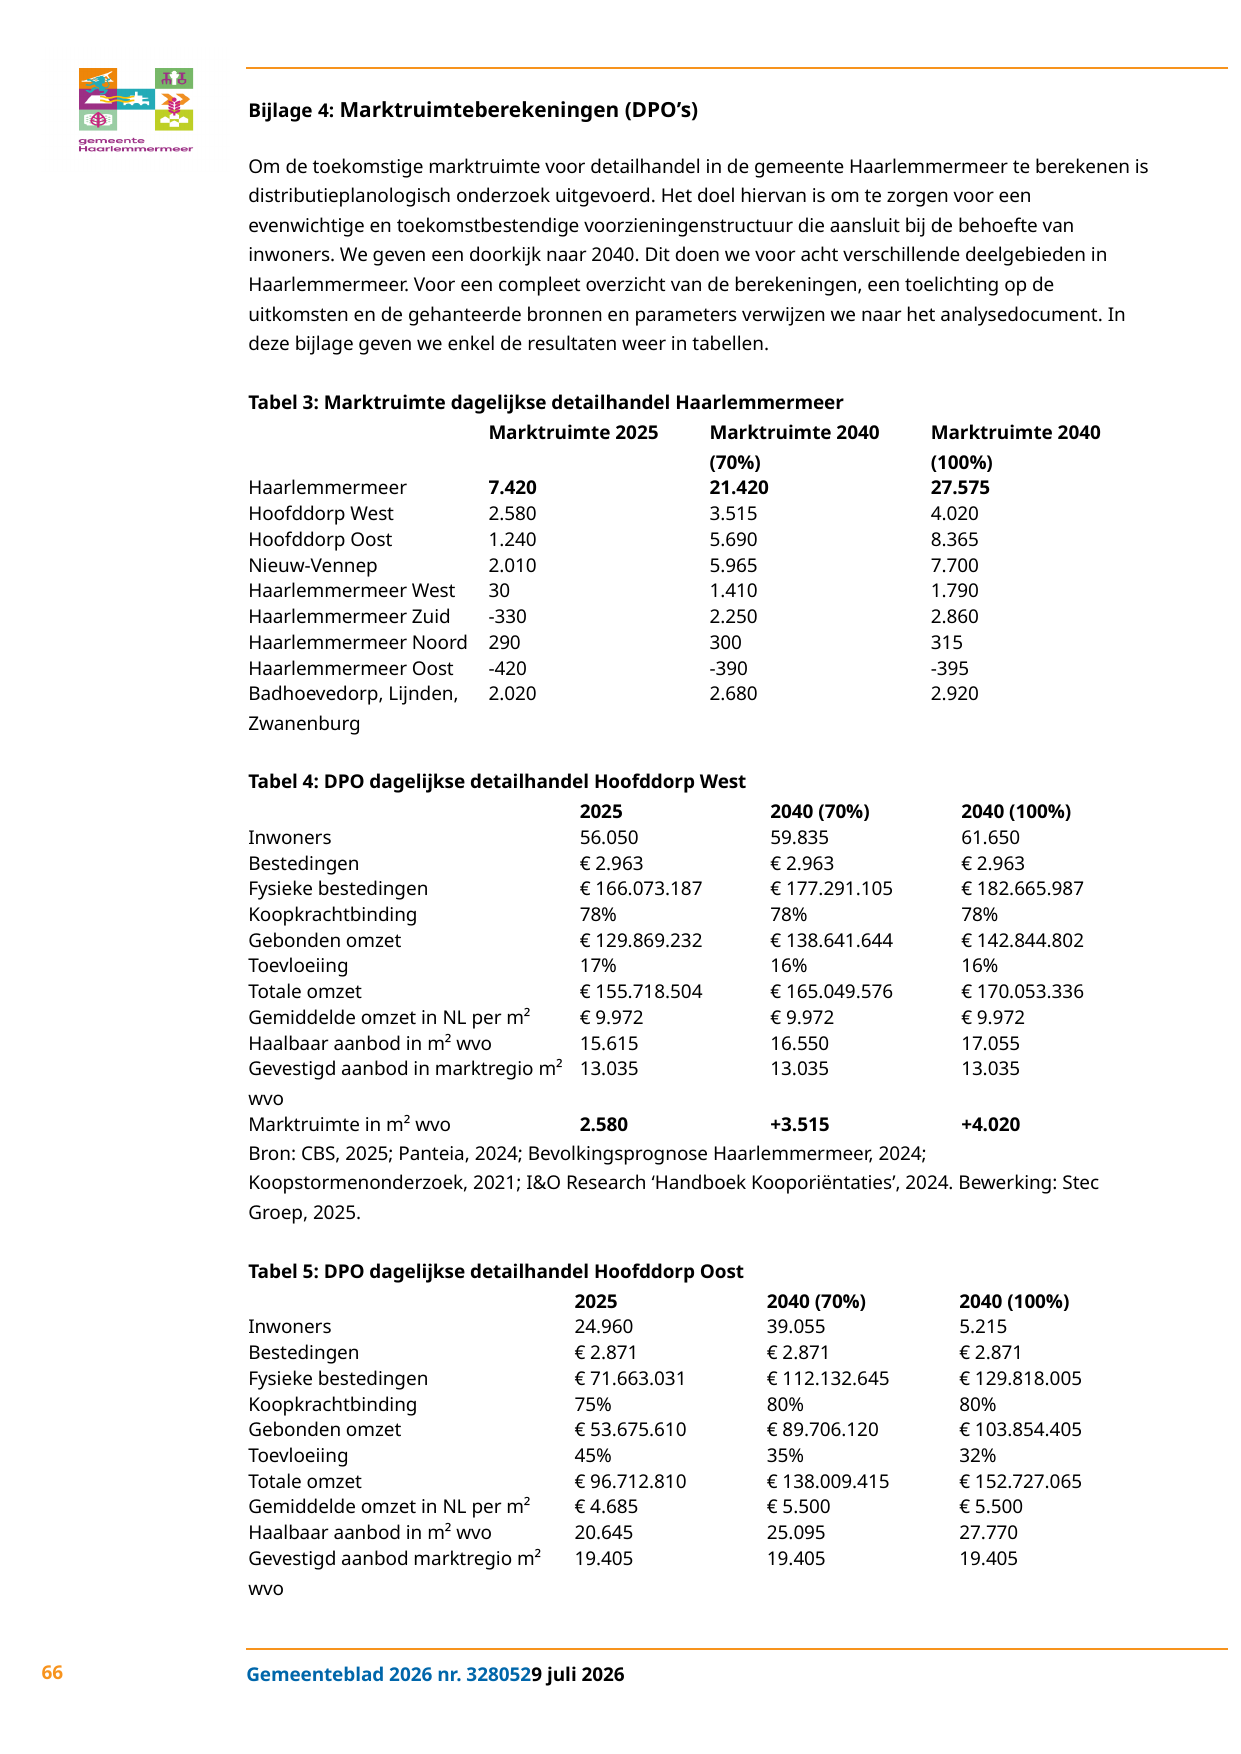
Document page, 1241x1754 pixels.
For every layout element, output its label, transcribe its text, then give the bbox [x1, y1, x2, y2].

table_header 2040 (100%) [959, 1288, 1152, 1313]
table_cell € 2.963 [580, 850, 770, 875]
table_cell € 96.712.810 [574, 1468, 767, 1494]
table_cell 290 [488, 629, 709, 655]
table_cell 2.680 [709, 680, 931, 736]
table_cell Hoofddorp West [248, 500, 488, 526]
table_cell € 155.718.504 [580, 978, 770, 1004]
table_cell Totale omzet [248, 978, 579, 1004]
table_cell 7.700 [931, 552, 1152, 577]
table_header [248, 419, 488, 474]
table_cell 16% [770, 953, 961, 978]
table_cell 2.580 [580, 1111, 770, 1137]
table_cell Koopkrachtbinding [248, 1391, 574, 1416]
table_cell € 2.963 [961, 850, 1152, 875]
table_cell Gebonden omzet [248, 927, 579, 953]
table_cell Haalbaar aanbod in m² wvo [248, 1030, 579, 1056]
table_cell € 9.972 [961, 1004, 1152, 1030]
table_cell 5.965 [709, 552, 931, 577]
table_cell 35% [767, 1442, 959, 1468]
table_cell 300 [709, 629, 931, 655]
table_cell 45% [574, 1442, 767, 1468]
table_cell 56.050 [580, 824, 770, 850]
table_cell Fysieke bestedingen [248, 875, 579, 901]
table_cell 5.690 [709, 526, 931, 552]
table_cell Bestedingen [248, 850, 579, 875]
table_cell € 71.663.031 [574, 1365, 767, 1391]
table_cell 39.055 [767, 1314, 959, 1339]
table_cell 1.410 [709, 578, 931, 603]
table_cell 19.405 [767, 1545, 959, 1600]
text Bijlage 4: Marktruimteberekeningen (DPO’s) [248, 95, 1152, 123]
table_header Marktruimte 2025 [488, 419, 709, 474]
table_cell 2.920 [931, 680, 1152, 736]
table_cell Gevestigd aanbod in marktregio m² wvo [248, 1056, 579, 1111]
table_cell 2.010 [488, 552, 709, 577]
table_cell Haarlemmermeer [248, 475, 488, 500]
table_cell 21.420 [709, 475, 931, 500]
table_cell 8.365 [931, 526, 1152, 552]
table_cell Toevloeiing [248, 1442, 574, 1468]
table_cell +3.515 [770, 1111, 961, 1137]
picture [41, 47, 231, 172]
text Tabel 4: DPO dagelijkse detailhandel Hoofddorp West [248, 768, 1152, 794]
table_cell 1.240 [488, 526, 709, 552]
table_cell 30 [488, 578, 709, 603]
table_cell Gevestigd aanbod marktregio m² wvo [248, 1545, 574, 1600]
table_header Marktruimte 2040 (100%) [931, 419, 1152, 474]
table_cell 80% [959, 1391, 1152, 1416]
table_cell Toevloeiing [248, 953, 579, 978]
table_cell € 138.641.644 [770, 927, 961, 953]
table_cell € 89.706.120 [767, 1416, 959, 1442]
table_cell 13.035 [961, 1056, 1152, 1111]
table_cell Inwoners [248, 824, 579, 850]
table_cell € 129.869.232 [580, 927, 770, 953]
table_header 2040 (100%) [961, 798, 1152, 824]
table_cell € 177.291.105 [770, 875, 961, 901]
table_header [248, 1288, 574, 1313]
table_cell 19.405 [959, 1545, 1152, 1600]
table_cell -395 [931, 655, 1152, 680]
table_cell 5.215 [959, 1314, 1152, 1339]
table_cell € 182.665.987 [961, 875, 1152, 901]
table_cell Haarlemmermeer Zuid [248, 603, 488, 629]
text Om de toekomstige marktruimte voor detailhandel in de gemeente Haarlemmermeer te berekenen is distributieplanologisch onderzoek uitgevoerd. Het doel hiervan is om te zorgen voor een evenwichtige en toekomstbestendige voorzieningenstructuur die aansluit bij de behoefte van inwoners. We geven een doorkijk naar 2040. Dit doen we voor acht verschillende deelgebieden in Haarlemmermeer. Voor een compleet overzicht van de berekeningen, een toelichting op de uitkomsten en de gehanteerde bronnen en parameters verwijzen we naar het analysedocument. In deze bijlage geven we enkel de resultaten weer in tabellen. [248, 153, 1152, 356]
table_cell 27.575 [931, 475, 1152, 500]
table_cell € 5.500 [959, 1494, 1152, 1519]
table_cell Hoofddorp Oost [248, 526, 488, 552]
table_cell 32% [959, 1442, 1152, 1468]
table_cell € 2.871 [767, 1339, 959, 1365]
table_cell 80% [767, 1391, 959, 1416]
table_cell € 9.972 [770, 1004, 961, 1030]
table_cell Koopkrachtbinding [248, 901, 579, 927]
table_cell Totale omzet [248, 1468, 574, 1494]
table_header 2040 (70%) [767, 1288, 959, 1313]
table_cell Gemiddelde omzet in NL per m² [248, 1494, 574, 1519]
table_header Marktruimte 2040 (70%) [709, 419, 931, 474]
table_cell 17% [580, 953, 770, 978]
table_cell 17.055 [961, 1030, 1152, 1056]
table_cell 315 [931, 629, 1152, 655]
table_cell Fysieke bestedingen [248, 1365, 574, 1391]
table_cell -330 [488, 603, 709, 629]
table_cell +4.020 [961, 1111, 1152, 1137]
table_cell € 170.053.336 [961, 978, 1152, 1004]
table_cell -420 [488, 655, 709, 680]
table_cell Haarlemmermeer Noord [248, 629, 488, 655]
table_cell -390 [709, 655, 931, 680]
table_cell Badhoevedorp, Lijnden, Zwanenburg [248, 680, 488, 736]
table_cell Bestedingen [248, 1339, 574, 1365]
table_cell € 152.727.065 [959, 1468, 1152, 1494]
table_cell € 5.500 [767, 1494, 959, 1519]
table_cell 7.420 [488, 475, 709, 500]
table_header 2040 (70%) [770, 798, 961, 824]
text Tabel 3: Marktruimte dagelijkse detailhandel Haarlemmermeer [248, 389, 1152, 415]
table_cell € 138.009.415 [767, 1468, 959, 1494]
table_cell Haarlemmermeer Oost [248, 655, 488, 680]
table_cell € 142.844.802 [961, 927, 1152, 953]
table_cell 27.770 [959, 1519, 1152, 1545]
table_cell € 9.972 [580, 1004, 770, 1030]
table_cell € 129.818.005 [959, 1365, 1152, 1391]
table_cell € 103.854.405 [959, 1416, 1152, 1442]
table_cell Haalbaar aanbod in m² wvo [248, 1519, 574, 1545]
table_cell 3.515 [709, 500, 931, 526]
table_header [248, 798, 579, 824]
table_cell 25.095 [767, 1519, 959, 1545]
table_cell 16% [961, 953, 1152, 978]
table_cell € 2.871 [959, 1339, 1152, 1365]
table_cell 24.960 [574, 1314, 767, 1339]
table_cell 19.405 [574, 1545, 767, 1600]
table_cell 59.835 [770, 824, 961, 850]
table_cell € 4.685 [574, 1494, 767, 1519]
table_cell Marktruimte in m² wvo [248, 1111, 579, 1137]
table_cell € 2.871 [574, 1339, 767, 1365]
table_cell Nieuw-Vennep [248, 552, 488, 577]
table_cell 2.020 [488, 680, 709, 736]
table_cell Gebonden omzet [248, 1416, 574, 1442]
table_cell 75% [574, 1391, 767, 1416]
table_cell 20.645 [574, 1519, 767, 1545]
text Bron: CBS, 2025; Panteia, 2024; Bevolkingsprognose Haarlemmermeer, 2024; Koopstormenonderzoek, 2021; I&O Research ‘Handboek Kooporiëntaties’, 2024. Bewerking: Stec Groep, 2025. [248, 1140, 1152, 1225]
table_header 2025 [574, 1288, 767, 1313]
table_cell 4.020 [931, 500, 1152, 526]
table_cell € 166.073.187 [580, 875, 770, 901]
table_cell Gemiddelde omzet in NL per m² [248, 1004, 579, 1030]
table_cell 78% [961, 901, 1152, 927]
table_cell € 112.132.645 [767, 1365, 959, 1391]
table_cell 13.035 [580, 1056, 770, 1111]
table_cell € 2.963 [770, 850, 961, 875]
table_header 2025 [580, 798, 770, 824]
table_cell Inwoners [248, 1314, 574, 1339]
table_cell € 165.049.576 [770, 978, 961, 1004]
table_cell 2.250 [709, 603, 931, 629]
table_cell 2.580 [488, 500, 709, 526]
table_cell 1.790 [931, 578, 1152, 603]
table_cell 15.615 [580, 1030, 770, 1056]
table_cell 78% [580, 901, 770, 927]
table_cell 13.035 [770, 1056, 961, 1111]
table_cell 2.860 [931, 603, 1152, 629]
table_cell 16.550 [770, 1030, 961, 1056]
text Tabel 5: DPO dagelijkse detailhandel Hoofddorp Oost [248, 1258, 1152, 1284]
table_cell Haarlemmermeer West [248, 578, 488, 603]
table_cell 61.650 [961, 824, 1152, 850]
table_cell 78% [770, 901, 961, 927]
table_cell € 53.675.610 [574, 1416, 767, 1442]
